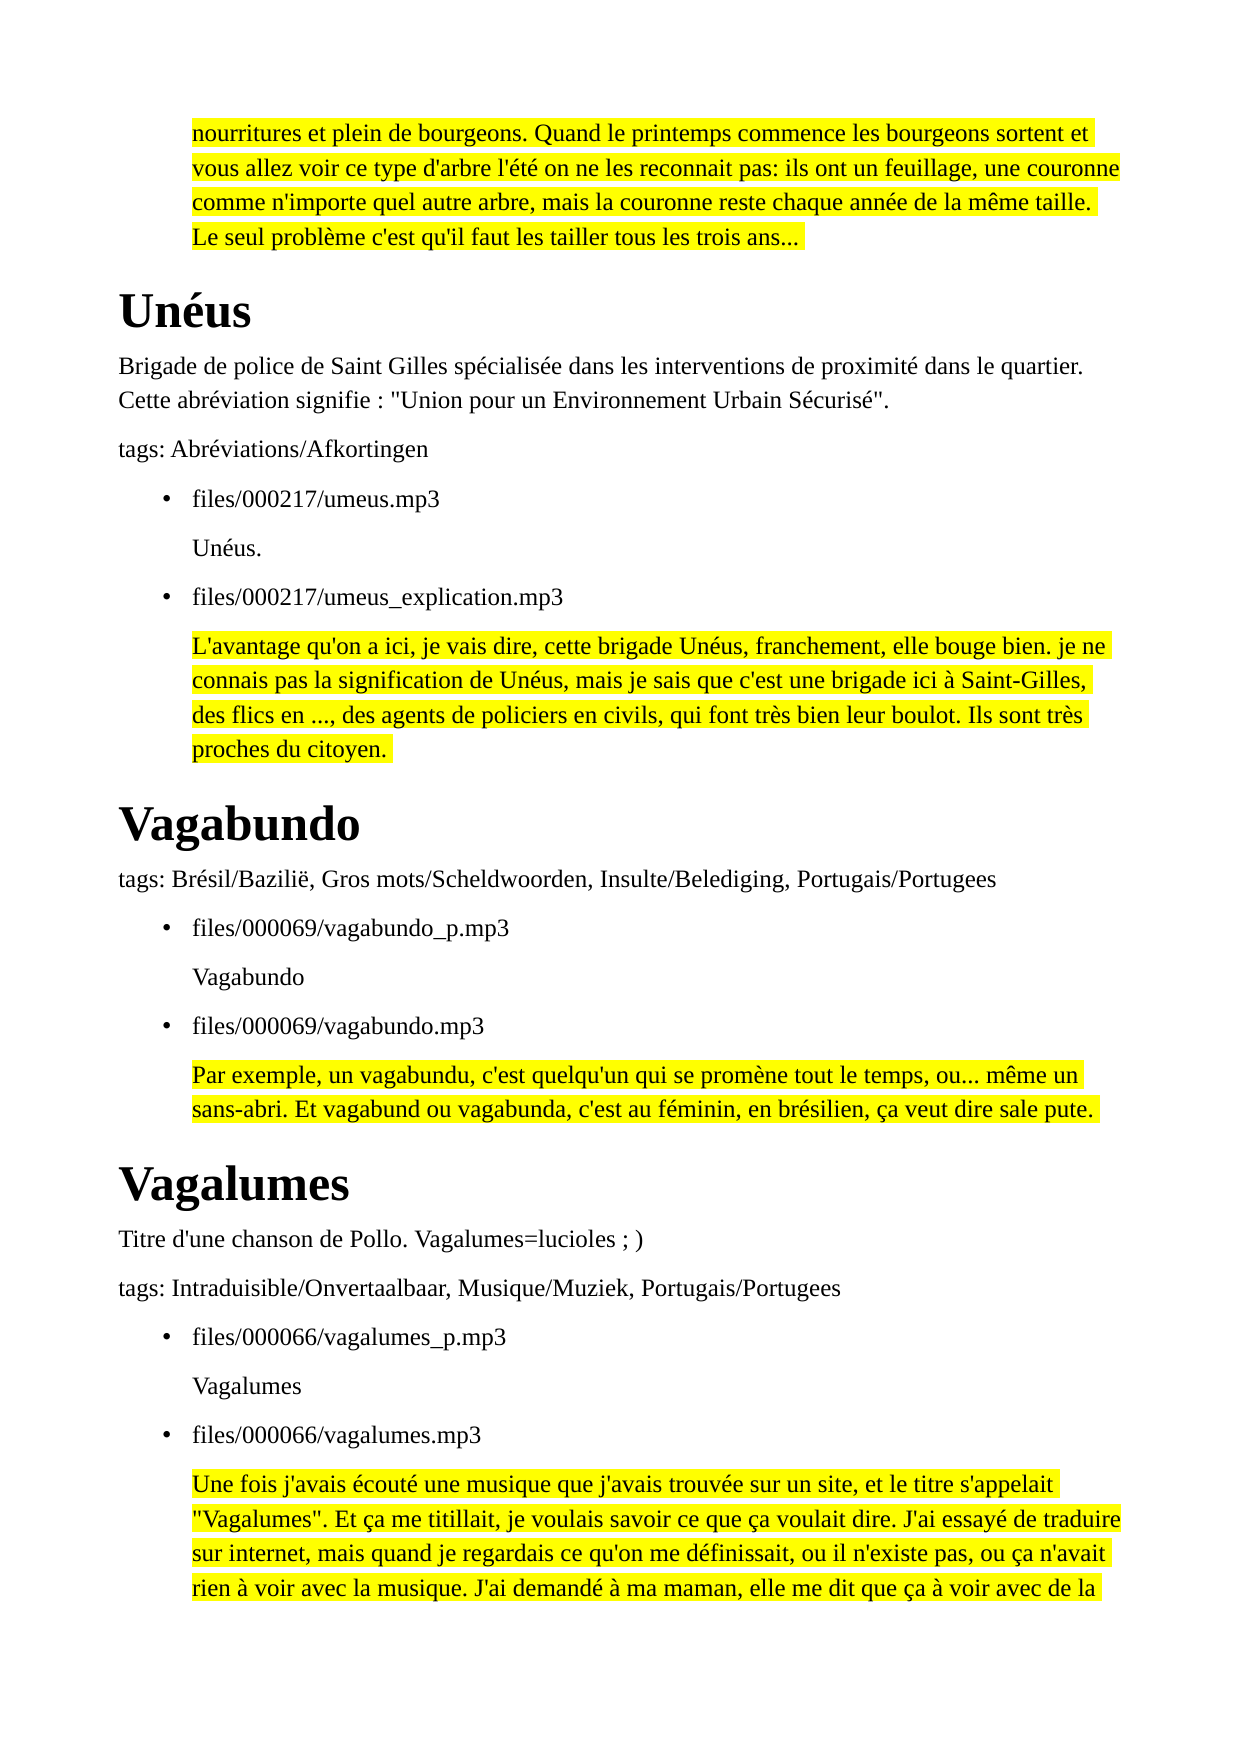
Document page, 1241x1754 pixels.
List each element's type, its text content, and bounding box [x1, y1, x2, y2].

list Par exemple, un vagabundu, c'est quelqu'un qui se promène tout le temps, ou... même un sans-abri. Et vagabund ou vagabunda, c'est au féminin, en brésilien, ça veut dire sale pute. [162, 1060, 1122, 1123]
list Une fois j'avais écouté une musique que j'avais trouvée sur un site, et le titre s'appelait "Vagalumes". Et ça me titillait, je voulais savoir ce que ça voulait dire. J'ai essayé de traduire sur internet, mais quand je regardais ce qu'on me définissait, ou il n'existe pas, ou ça n'avait rien à voir avec la musique. J'ai demandé à ma maman, elle me dit que ça à voir avec de la [162, 1469, 1122, 1601]
list files/000069/vagabundo.mp3 [162, 1011, 1122, 1040]
list Vagalumes [162, 1371, 1122, 1400]
list L'avantage qu'on a ici, je vais dire, cette brigade Unéus, franchement, elle bouge bien. je ne connais pas la signification de Unéus, mais je sais que c'est une brigade ici à Saint-Gilles, des flics en ..., des agents de policiers en civils, qui font très bien leur boulot. Ils sont très proches du citoyen. [162, 631, 1122, 763]
list files/000069/vagabundo_p.mp3 [162, 913, 1122, 942]
text Brigade de police de Saint Gilles spécialisée dans les interventions de proximité dans le quartier. Cette abréviation signifie : "Union pour un Environnement Urbain Sécurisé". [118, 351, 1122, 414]
list Vagabundo [162, 962, 1122, 991]
list Unéus. [162, 533, 1122, 561]
subtitle Unéus [118, 281, 1122, 338]
subtitle Vagalumes [118, 1154, 1122, 1211]
list files/000066/vagalumes_p.mp3 [162, 1322, 1122, 1351]
list files/000066/vagalumes.mp3 [162, 1420, 1122, 1449]
list files/000217/umeus.mp3 [162, 484, 1122, 512]
subtitle Vagabundo [118, 794, 1122, 851]
list files/000217/umeus_explication.mp3 [162, 582, 1122, 611]
text Titre d'une chanson de Pollo. Vagalumes=lucioles ; ) [118, 1224, 1122, 1253]
list nourritures et plein de bourgeons. Quand le printemps commence les bourgeons sortent et vous allez voir ce type d'arbre l'été on ne les reconnait pas: ils ont un feuillage, une couronne comme n'importe quel autre arbre, mais la couronne reste chaque année de la même taille. Le seul problème c'est qu'il faut les tailler tous les trois ans... [162, 118, 1122, 250]
text tags: Intraduisible/Onvertaalbaar, Musique/Muziek, Portugais/Portugees [118, 1273, 1122, 1302]
text tags: Abréviations/Afkortingen [118, 434, 1122, 463]
text tags: Brésil/Bazilië, Gros mots/Scheldwoorden, Insulte/Belediging, Portugais/Portugees [118, 864, 1122, 892]
